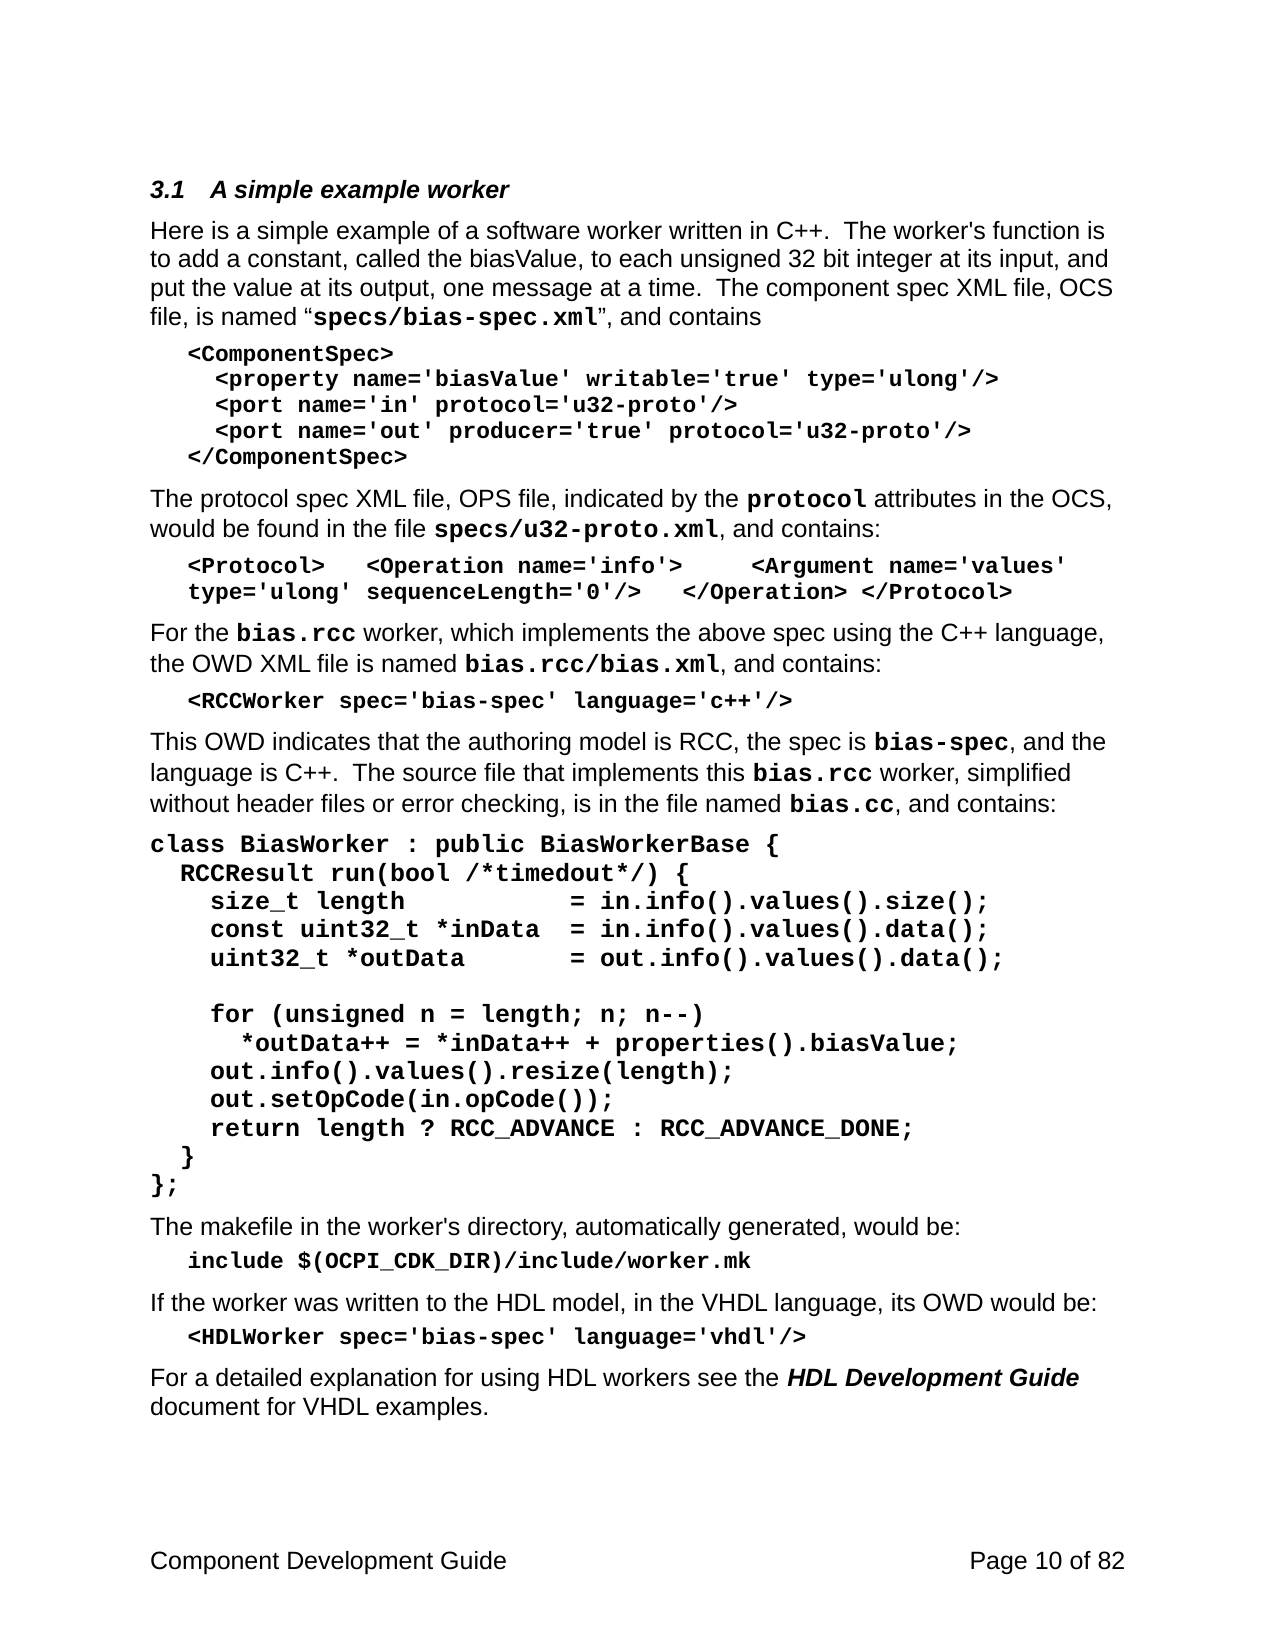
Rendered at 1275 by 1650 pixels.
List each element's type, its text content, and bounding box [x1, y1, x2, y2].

text class BiasWorker : public BiasWorkerBase { RCCResult run(bool /*timedout*/) { size_t length = in.info().values().size(); const uint32_t *inData = in.info().values().data(); uint32_t *outData = out.info().values().data(); for (unsigned n = length; n; n--) *outData++ = *inData++ + properties().biasValue; out.info().values().resize(length); out.setOpCode(in.opCode()); return length ? RCC_ADVANCE : RCC_ADVANCE_DONE; } }; [150, 832, 1125, 1200]
text For the bias.rcc worker, which implements the above spec using the C++ language, the OWD XML file is named bias.rcc/bias.xml, and contains: [150, 618, 1125, 680]
text <ComponentSpec> <property name='biasValue' writable='true' type='ulong'/> <port name='in' protocol='u32-proto'/> <port name='out' producer='true' protocol='u32-proto'/> </ComponentSpec> [187, 342, 1125, 472]
subtitle A simple example worker [150, 175, 1125, 204]
text If the worker was written to the HDL model, in the VHDL language, its OWD would be: [150, 1288, 1125, 1316]
text <Protocol> <Operation name='info'> <Argument name='values' type='ulong' sequenceLength='0'/> </Operation> </Protocol> [187, 554, 1125, 606]
text For a detailed explanation for using HDL workers see the HDL Development Guide document for VHDL examples. [150, 1363, 1125, 1421]
text <HDLWorker spec='bias-spec' language='vhdl'/> [187, 1325, 1125, 1351]
text Here is a simple example of a software worker written in C++. The worker's function is to add a constant, called the biasValue, to each unsigned 32 bit integer at its input, and put the value at its output, one message at a time. The component spec XML file, OCS file, is named “specs/bias-spec.xml”, and contains [150, 216, 1125, 333]
text include $(OCPI_CDK_DIR)/include/worker.mk [187, 1250, 1125, 1276]
text <RCCWorker spec='bias-spec' language='c++'/> [187, 689, 1125, 715]
text This OWD indicates that the authoring model is RCC, the spec is bias-spec, and the language is C++. The source file that implements this bias.rcc worker, simplified without header files or error checking, is in the file named bias.cc, and contains: [150, 727, 1125, 820]
text The protocol spec XML file, OPS file, indicated by the protocol attributes in the OCS, would be found in the file specs/u32-proto.xml, and contains: [150, 483, 1125, 545]
text The makefile in the worker's directory, automatically generated, would be: [150, 1212, 1125, 1241]
